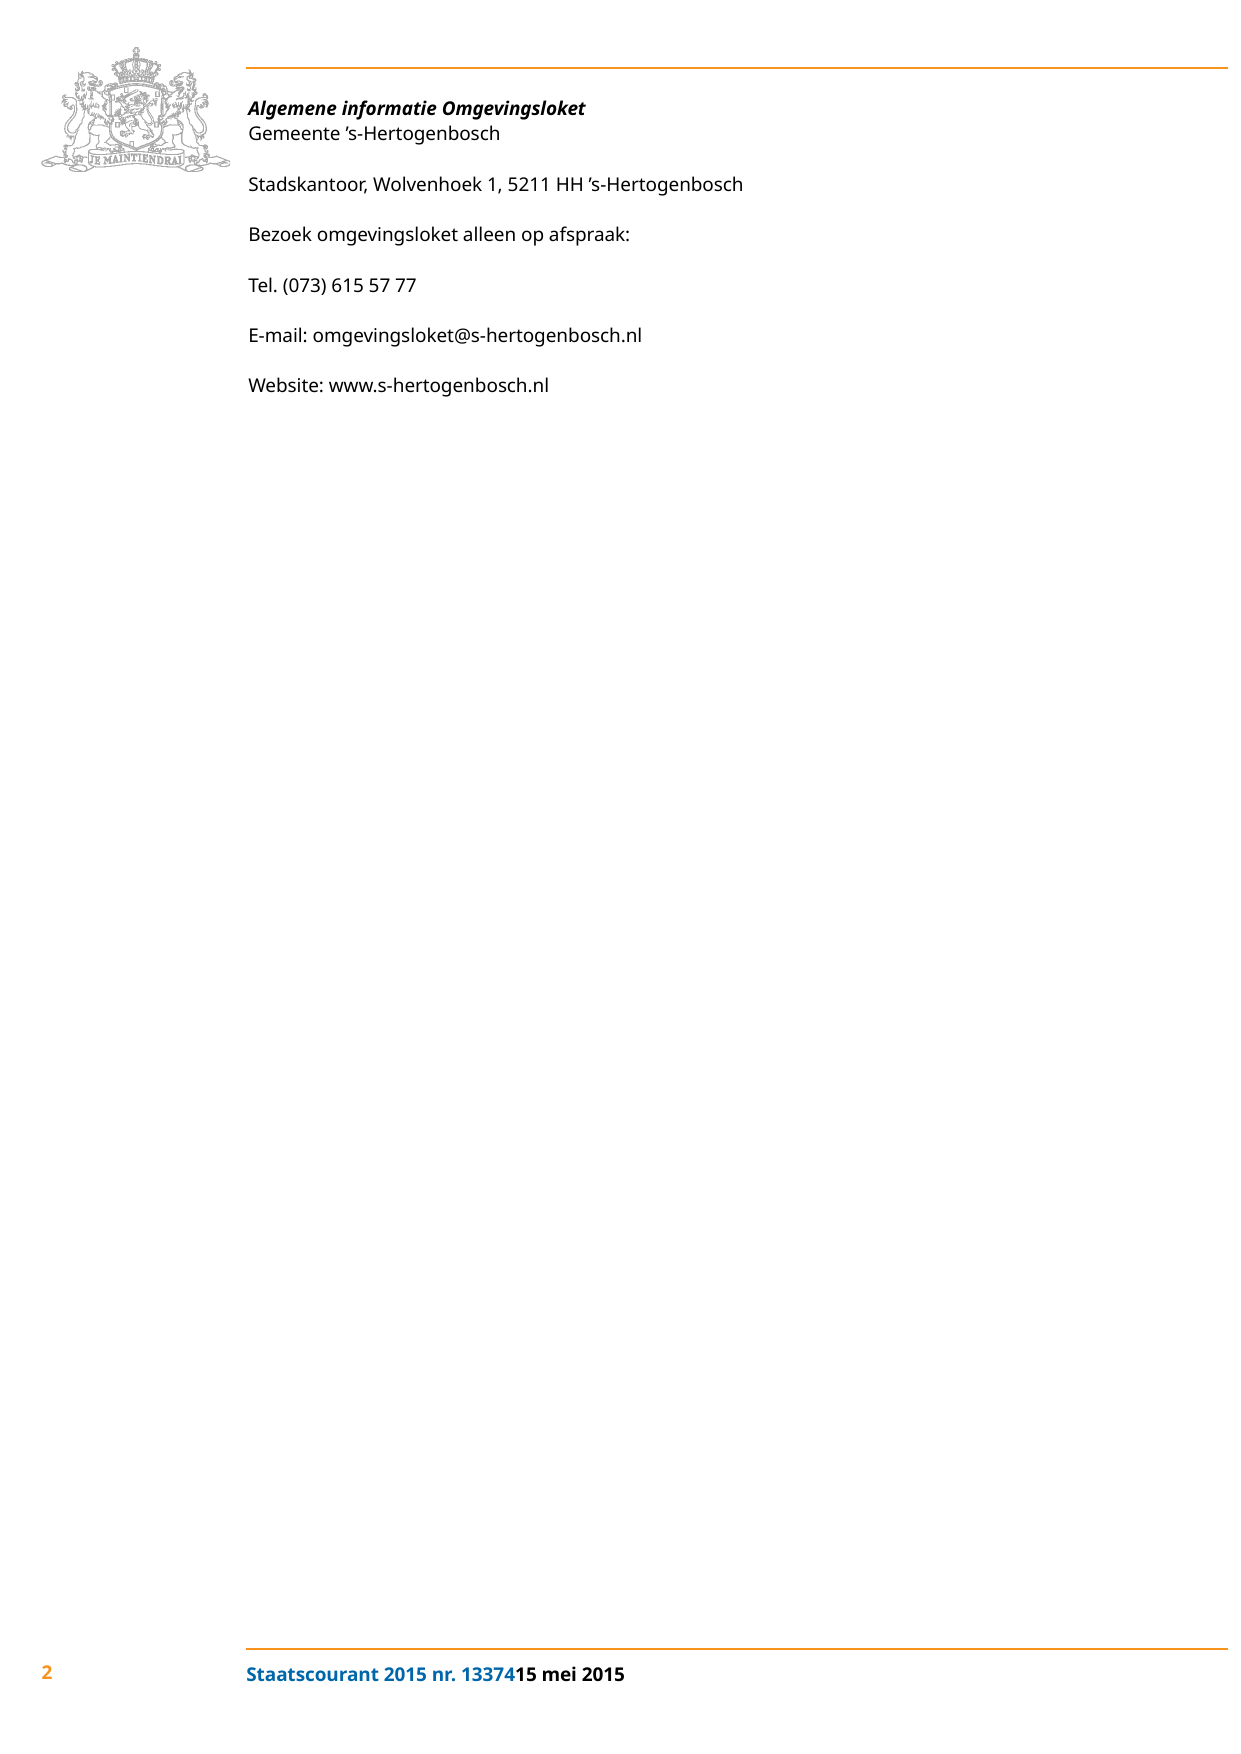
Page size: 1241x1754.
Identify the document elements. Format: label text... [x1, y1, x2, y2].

text Tel. (073) 615 57 77 [248, 272, 1152, 297]
text Stadskantoor, Wolvenhoek 1, 5211 HH ’s-Hertogenbosch [248, 171, 1152, 197]
text Bezoek omgevingsloket alleen op afspraak: [248, 221, 1152, 247]
text Algemene informatie Omgevingsloket [248, 95, 1152, 121]
text Gemeente ’s-Hertogenbosch [248, 121, 1152, 146]
text E-mail: omgevingsloket@s-hertogenbosch.nl [248, 322, 1152, 348]
picture [41, 47, 231, 172]
text Website: www.s-hertogenbosch.nl [248, 373, 1152, 398]
